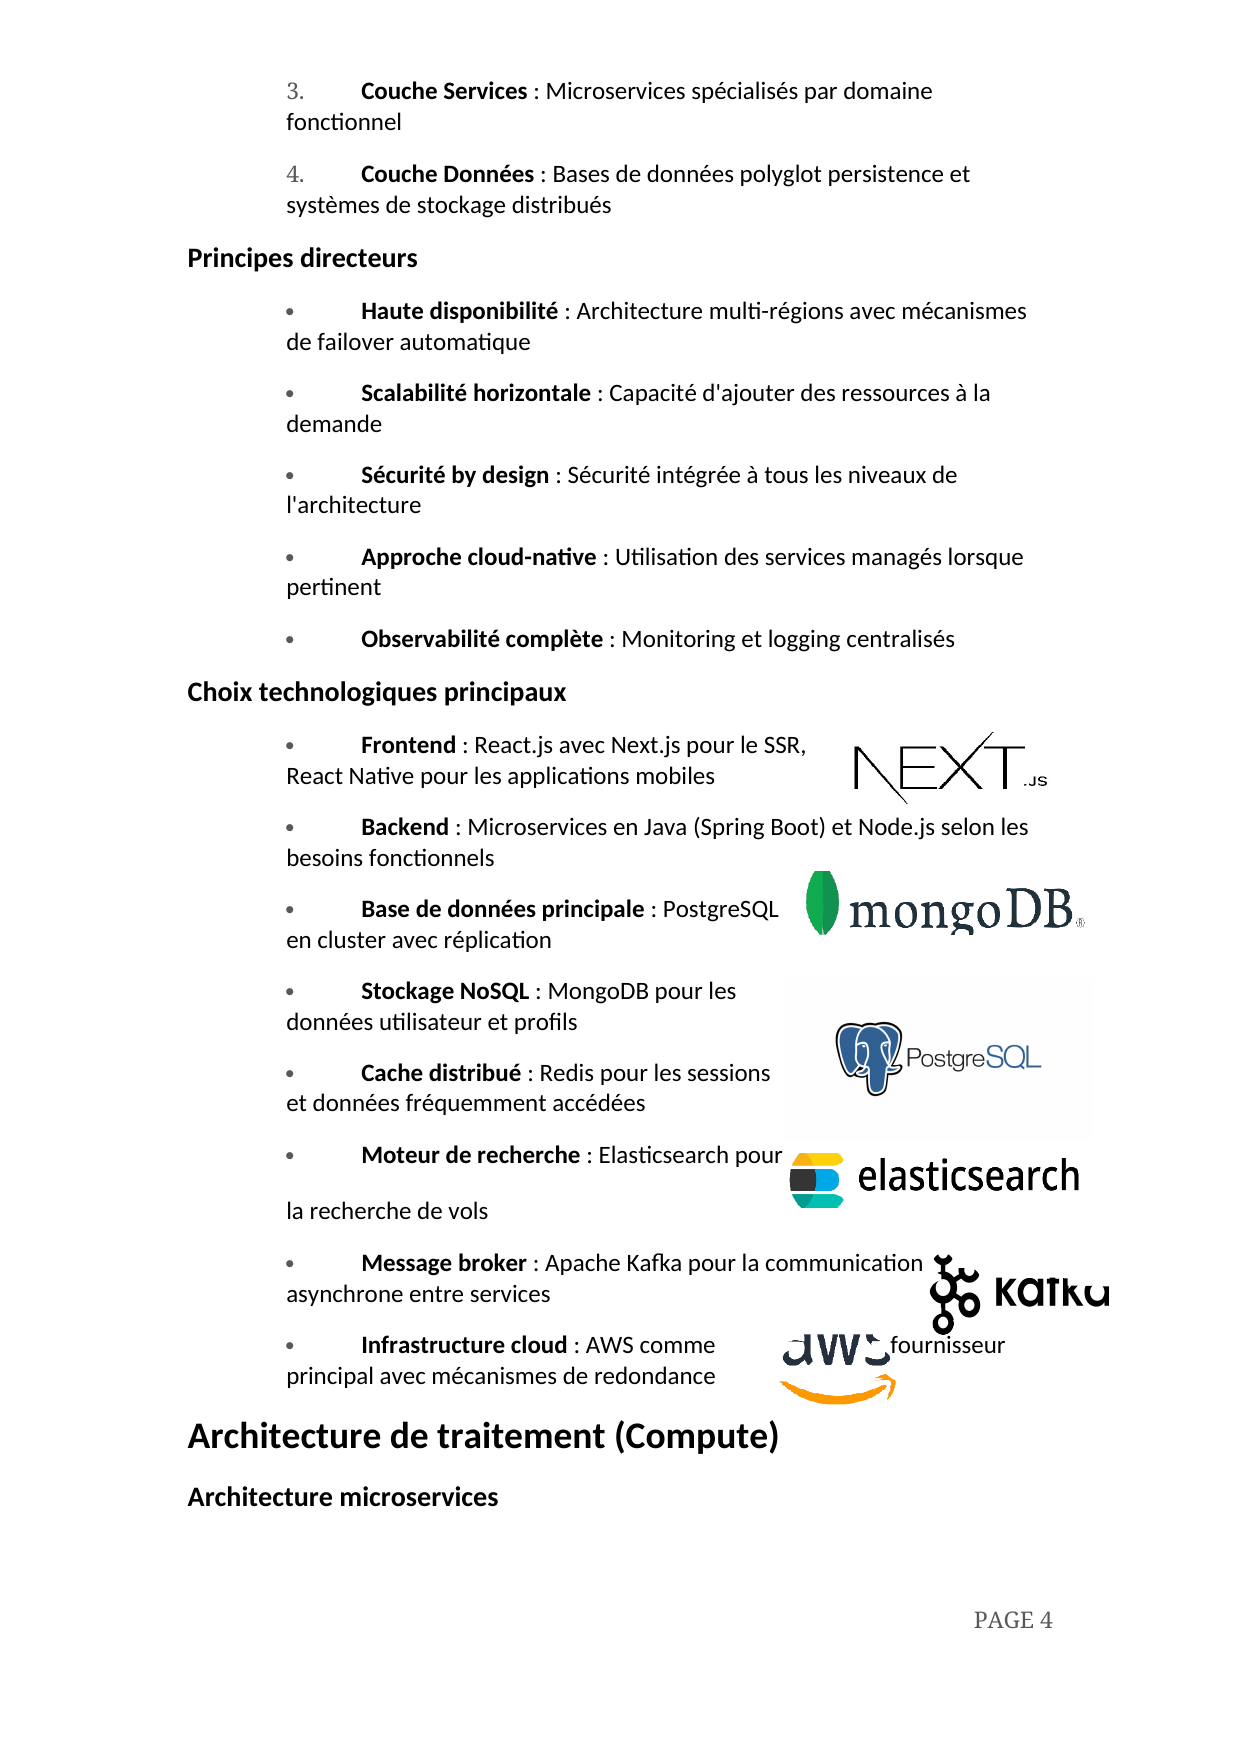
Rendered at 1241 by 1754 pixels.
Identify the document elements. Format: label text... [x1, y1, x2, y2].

list Sécurité by design : Sécurité intégrée à tous les niveaux de l'architecture [286, 459, 1053, 520]
list Stockage NoSQL : MongoDB pour les données utilisateur et profils [286, 975, 1053, 1036]
list Couche Services : Microservices spécialisés par domaine fonctionnel [286, 75, 1053, 137]
list Base de données principale : PostgreSQL en cluster avec réplication [286, 893, 1053, 954]
subtitle Principes directeurs [187, 240, 1053, 274]
list Cache distribué : Redis pour les sessions et données fréquemment accédées [286, 1057, 783, 1118]
subtitle Choix technologiques principaux [187, 674, 1053, 709]
list Infrastructure cloud : AWS comme fournisseur principal avec mécanismes de redondance [286, 1330, 1053, 1391]
list Couche Données : Bases de données polyglot persistence et systèmes de stockage distribués [286, 158, 1053, 219]
list Scalabilité horizontale : Capacité d'ajouter des ressources à la demande [286, 377, 1053, 438]
list Moteur de recherche : Elasticsearch pour la recherche de vols [286, 1139, 1053, 1226]
list Haute disponibilité : Architecture multi-régions avec mécanismes de failover automatique [286, 295, 1053, 356]
list Frontend : React.js avec Next.js pour le SSR, React Native pour les applications mobiles [286, 729, 1053, 791]
list Observabilité complète : Monitoring et logging centralisés [286, 623, 1053, 653]
list Approche cloud-native : Utilisation des services managés lorsque pertinent [286, 541, 1053, 602]
subtitle Architecture de traitement (Compute) [187, 1412, 1053, 1458]
list Message broker : Apache Kafka pour la communication asynchrone entre services [286, 1247, 1053, 1309]
list Backend : Microservices en Java (Spring Boot) et Node.js selon les besoins fonctionnels [286, 811, 1053, 872]
subtitle Architecture microservices [187, 1479, 1053, 1513]
